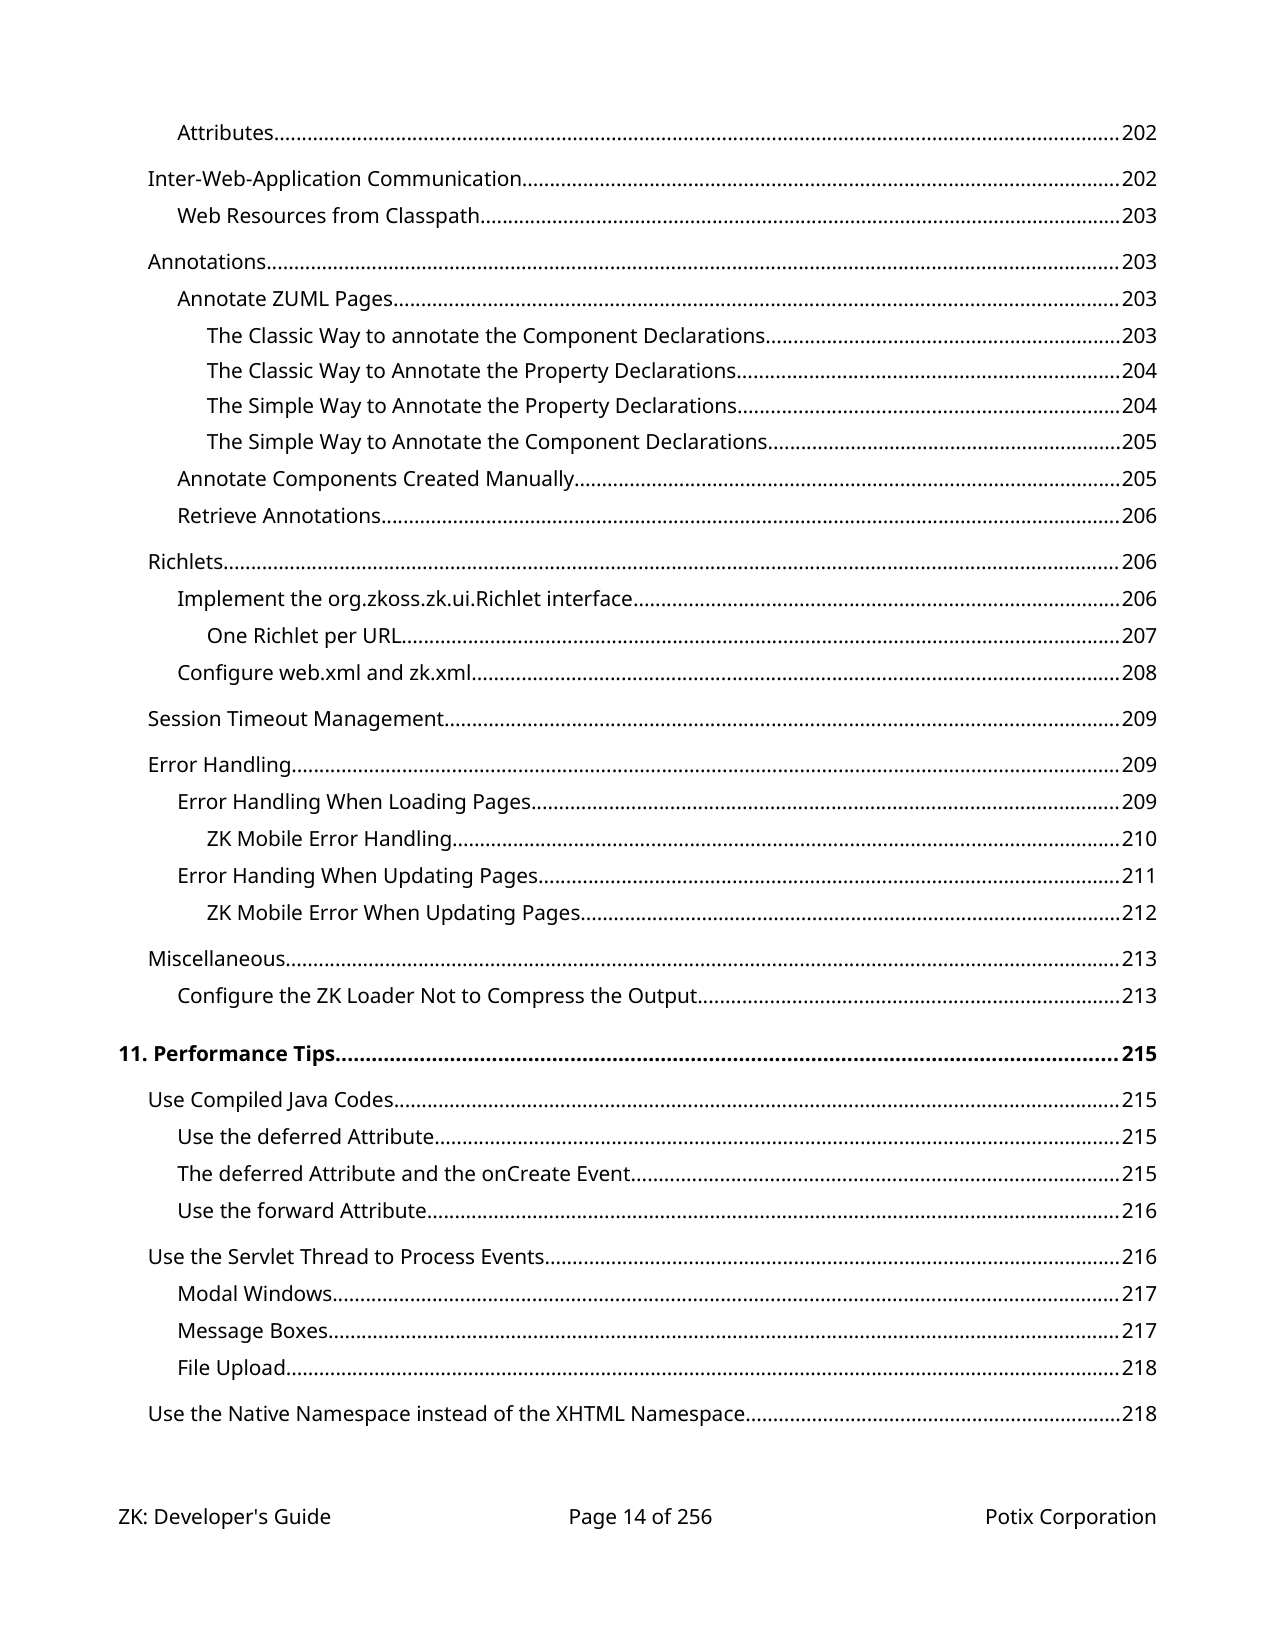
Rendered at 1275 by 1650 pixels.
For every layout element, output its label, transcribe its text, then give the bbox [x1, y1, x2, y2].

text Annotate ZUML Pages 203 [177, 284, 1157, 312]
text The Classic Way to Annotate the Property Declarations 204 [207, 356, 1157, 385]
text The Classic Way to annotate the Component Declarations 203 [207, 321, 1157, 349]
text Use the Servlet Thread to Process Events 216 [148, 1242, 1157, 1271]
text The Simple Way to Annotate the Component Declarations 205 [207, 427, 1157, 455]
text One Richlet per URL 207 [207, 621, 1157, 649]
text Inter-Web-Application Communication 202 [148, 164, 1157, 192]
text Error Handling When Loading Pages 209 [177, 787, 1157, 815]
text Use Compiled Java Codes 215 [148, 1085, 1157, 1113]
text Error Handing When Updating Pages 211 [177, 861, 1157, 889]
text Configure the ZK Loader Not to Compress the Output 213 [177, 981, 1157, 1010]
text Configure web.xml and zk.xml 208 [177, 658, 1157, 686]
text ZK Mobile Error Handling 210 [207, 824, 1157, 852]
text Annotations 203 [148, 247, 1157, 275]
text Message Boxes 217 [177, 1316, 1157, 1345]
text Use the Native Namespace instead of the XHTML Namespace 218 [148, 1399, 1157, 1428]
text Retrieve Annotations 206 [177, 501, 1157, 529]
text Web Resources from Classpath 203 [177, 201, 1157, 229]
text Richlets 206 [148, 547, 1157, 575]
text The deferred Attribute and the onCreate Event 215 [177, 1159, 1157, 1187]
text 11. Performance Tips 215 [118, 1039, 1157, 1067]
text Implement the org.zkoss.zk.ui.Richlet interface 206 [177, 584, 1157, 612]
text Miscellaneous 213 [148, 944, 1157, 973]
text File Upload 218 [177, 1353, 1157, 1382]
text Modal Windows 217 [177, 1279, 1157, 1308]
text Error Handling 209 [148, 750, 1157, 778]
text ZK Mobile Error When Updating Pages 212 [207, 898, 1157, 927]
text The Simple Way to Annotate the Property Declarations 204 [207, 392, 1157, 420]
text Session Timeout Management 209 [148, 704, 1157, 732]
text Attributes 202 [177, 118, 1157, 146]
text Annotate Components Created Manually 205 [177, 464, 1157, 492]
text Use the deferred Attribute 215 [177, 1122, 1157, 1150]
text Use the forward Attribute 216 [177, 1196, 1157, 1224]
